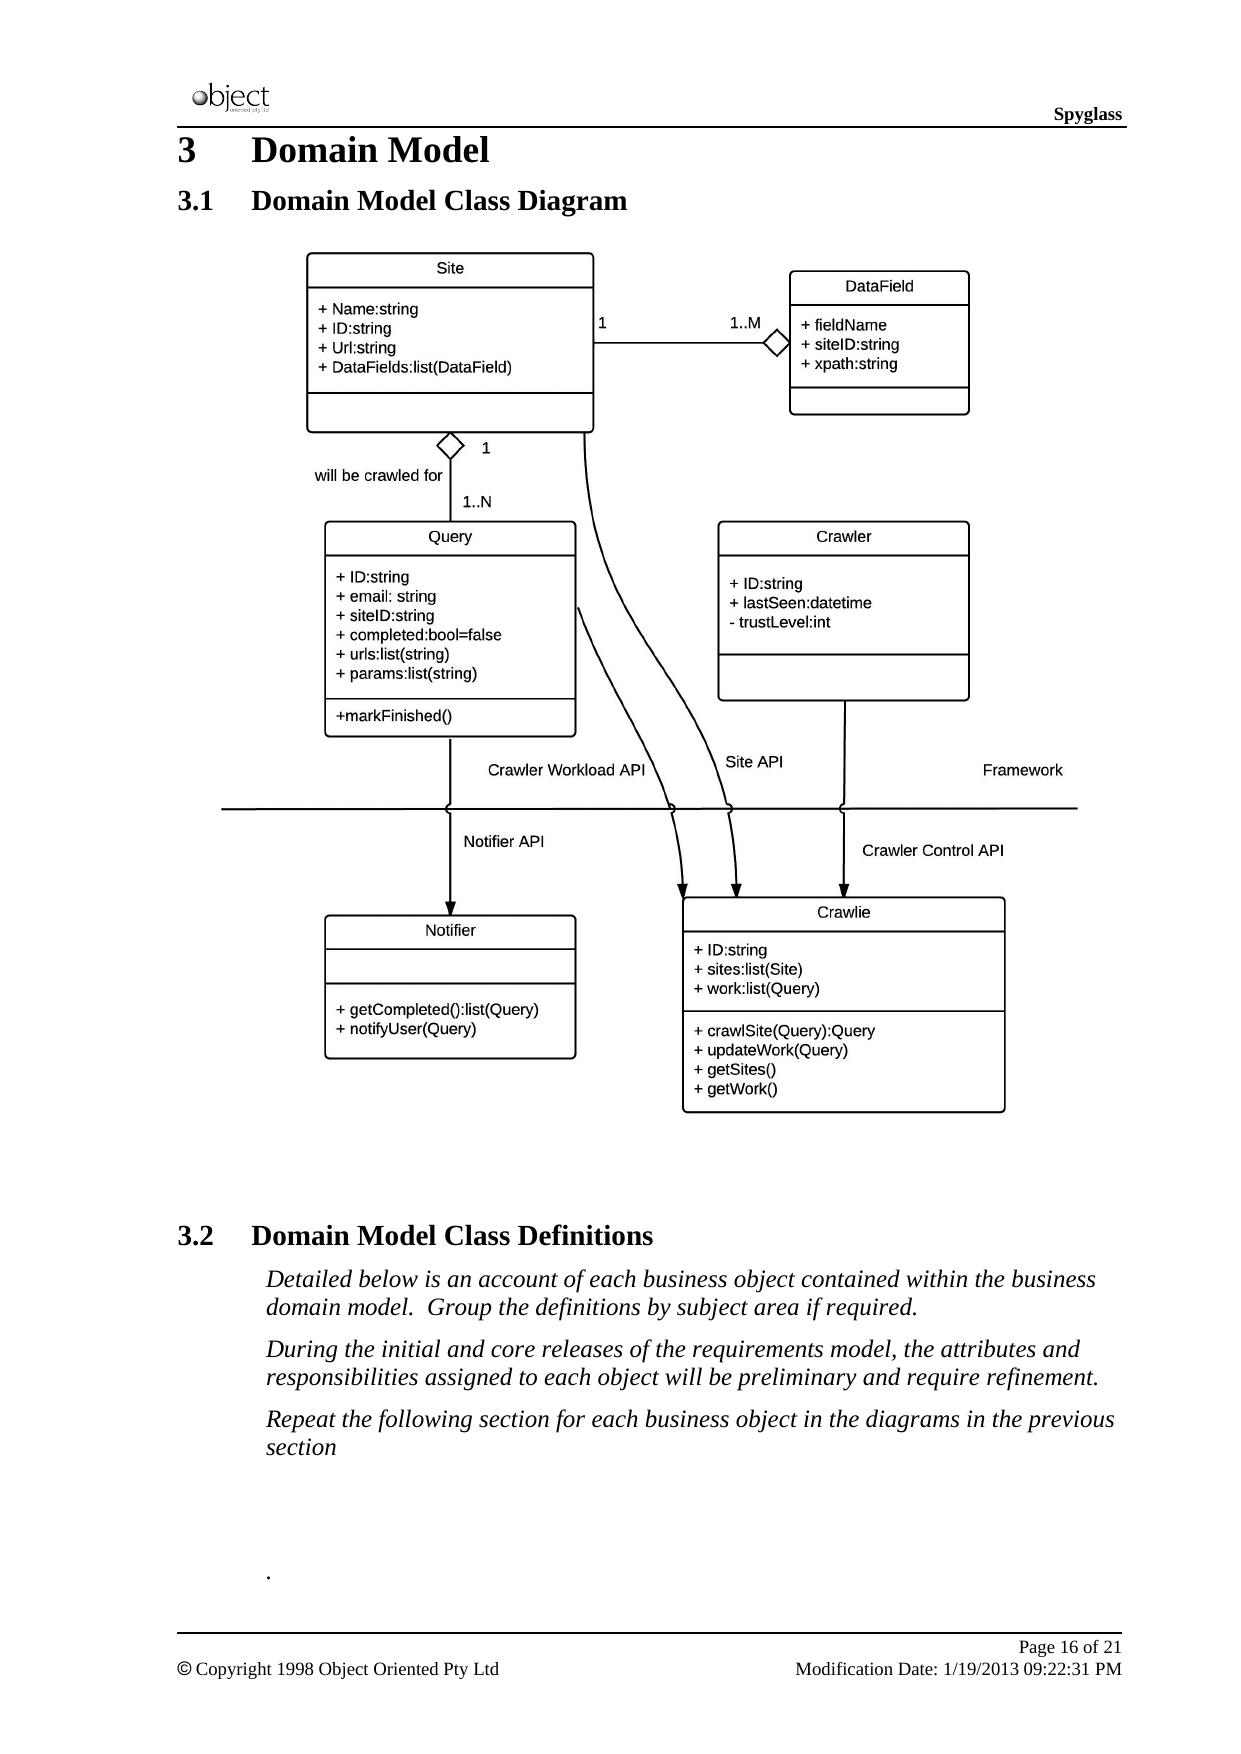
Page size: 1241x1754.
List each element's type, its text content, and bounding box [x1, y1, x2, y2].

picture [221, 229, 1078, 1136]
subtitle Domain Model Class Diagram [177, 183, 1122, 217]
subtitle Domain Model Class Definitions [177, 1218, 1122, 1251]
text . [266, 1556, 1122, 1585]
text During the initial and core releases of the requirements model, the attributes and responsibilities assigned to each object will be preliminary and require refinement. [266, 1334, 1122, 1391]
text Repeat the following section for each business object in the diagrams in the previous section [266, 1404, 1122, 1461]
subtitle Domain Model [177, 128, 1122, 171]
text Detailed below is an account of each business object contained within the business domain model. Group the definitions by subject area if required. [266, 1264, 1122, 1321]
